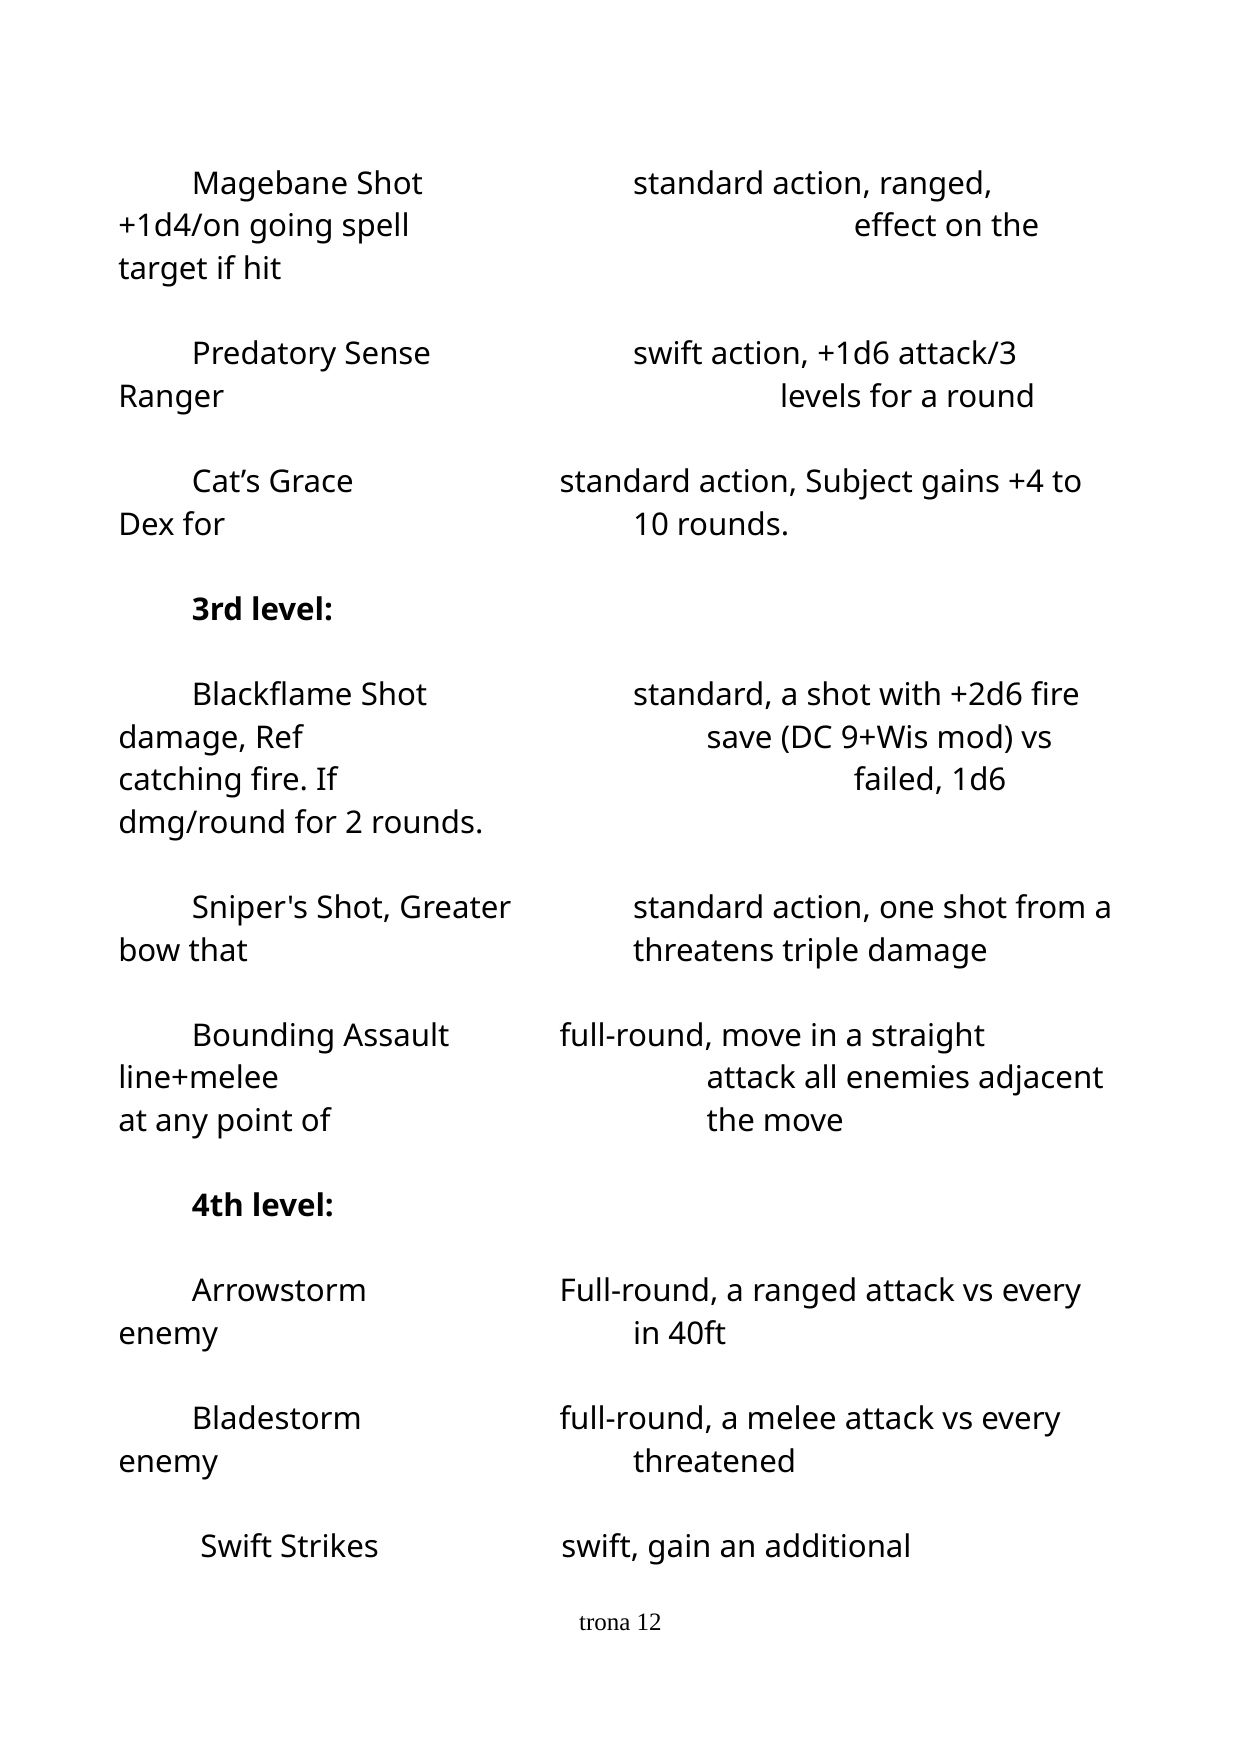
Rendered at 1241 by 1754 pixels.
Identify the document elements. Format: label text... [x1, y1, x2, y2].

text Sniper's Shot, Greater standard action, one shot from a bow that threatens triple damage [118, 885, 1122, 970]
text Magebane Shot standard action, ranged, +1d4/on going spell effect on the target if hit [118, 161, 1122, 288]
text Swift Strikes swift, gain an additional [118, 1524, 1122, 1567]
text Bounding Assault full-round, move in a straight line+melee attack all enemies adjacent at any point of the move [118, 1013, 1122, 1141]
text 4th level: [118, 1183, 1122, 1226]
text Bladestorm full-round, a melee attack vs every enemy threatened [118, 1396, 1122, 1481]
text Cat’s Grace standard action, Subject gains +4 to Dex for 10 rounds. [118, 459, 1122, 544]
text Arrowstorm Full-round, a ranged attack vs every enemy in 40ft [118, 1268, 1122, 1354]
text Blackflame Shot standard, a shot with +2d6 fire damage, Ref save (DC 9+Wis mod) vs catching fire. If failed, 1d6 dmg/round for 2 rounds. [118, 672, 1122, 842]
text 3rd level: [118, 587, 1122, 629]
text Predatory Sense swift action, +1d6 attack/3 Ranger levels for a round [118, 331, 1122, 416]
